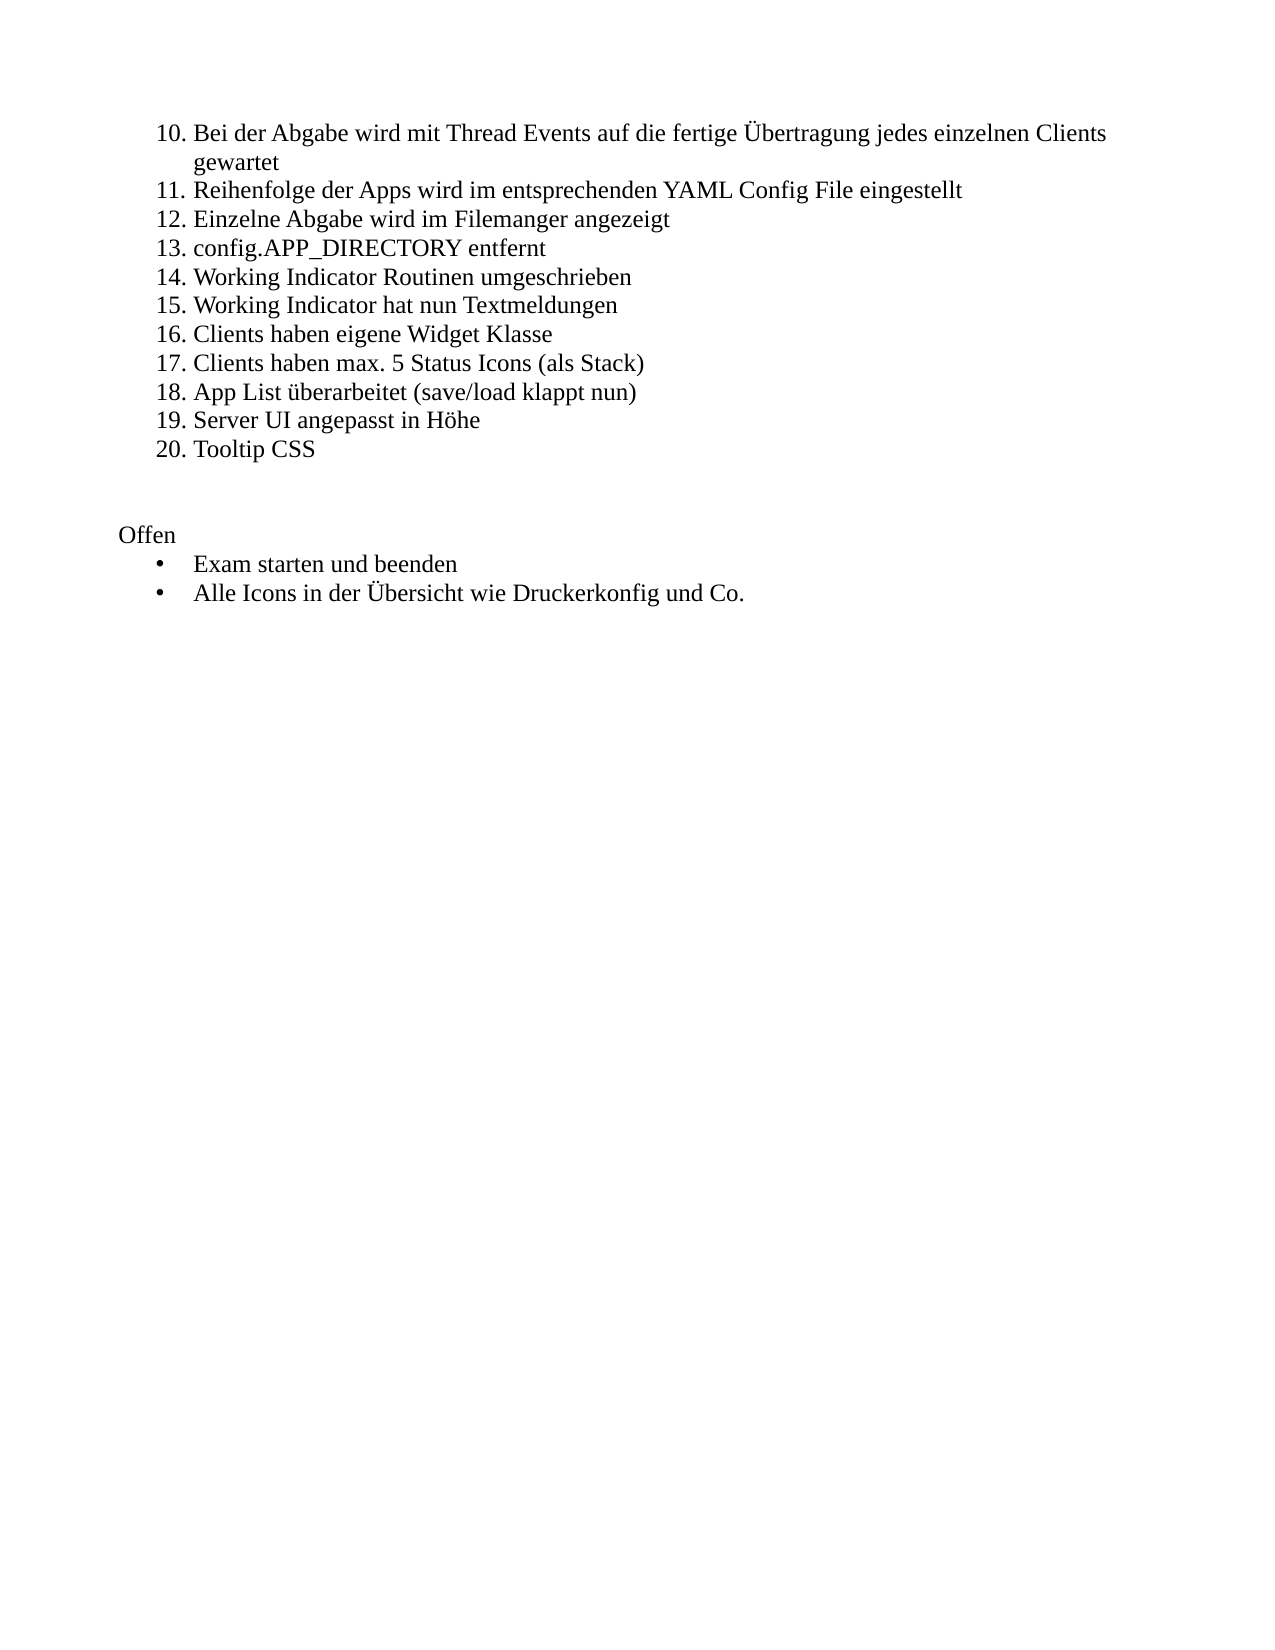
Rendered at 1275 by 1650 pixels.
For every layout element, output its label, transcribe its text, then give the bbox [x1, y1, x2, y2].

list App List überarbeitet (save/load klappt nun) [156, 377, 1157, 406]
list Clients haben max. 5 Status Icons (als Stack) [156, 348, 1157, 377]
list Tooltip CSS [156, 434, 1157, 463]
list Server UI angepasst in Höhe [156, 406, 1157, 434]
text Offen [118, 521, 1157, 549]
list Exam starten und beenden [156, 549, 1157, 578]
list Bei der Abgabe wird mit Thread Events auf die fertige Übertragung jedes einzelnen Clients gewartet [156, 118, 1157, 176]
list Clients haben eigene Widget Klasse [156, 319, 1157, 348]
list Einzelne Abgabe wird im Filemanger angezeigt [156, 204, 1157, 233]
list Alle Icons in der Übersicht wie Druckerkonfig und Co. [156, 578, 1157, 607]
list config.APP_DIRECTORY entfernt [156, 233, 1157, 262]
list Working Indicator Routinen umgeschrieben [156, 262, 1157, 291]
list Working Indicator hat nun Textmeldungen [156, 291, 1157, 319]
list Reihenfolge der Apps wird im entsprechenden YAML Config File eingestellt [156, 176, 1157, 204]
